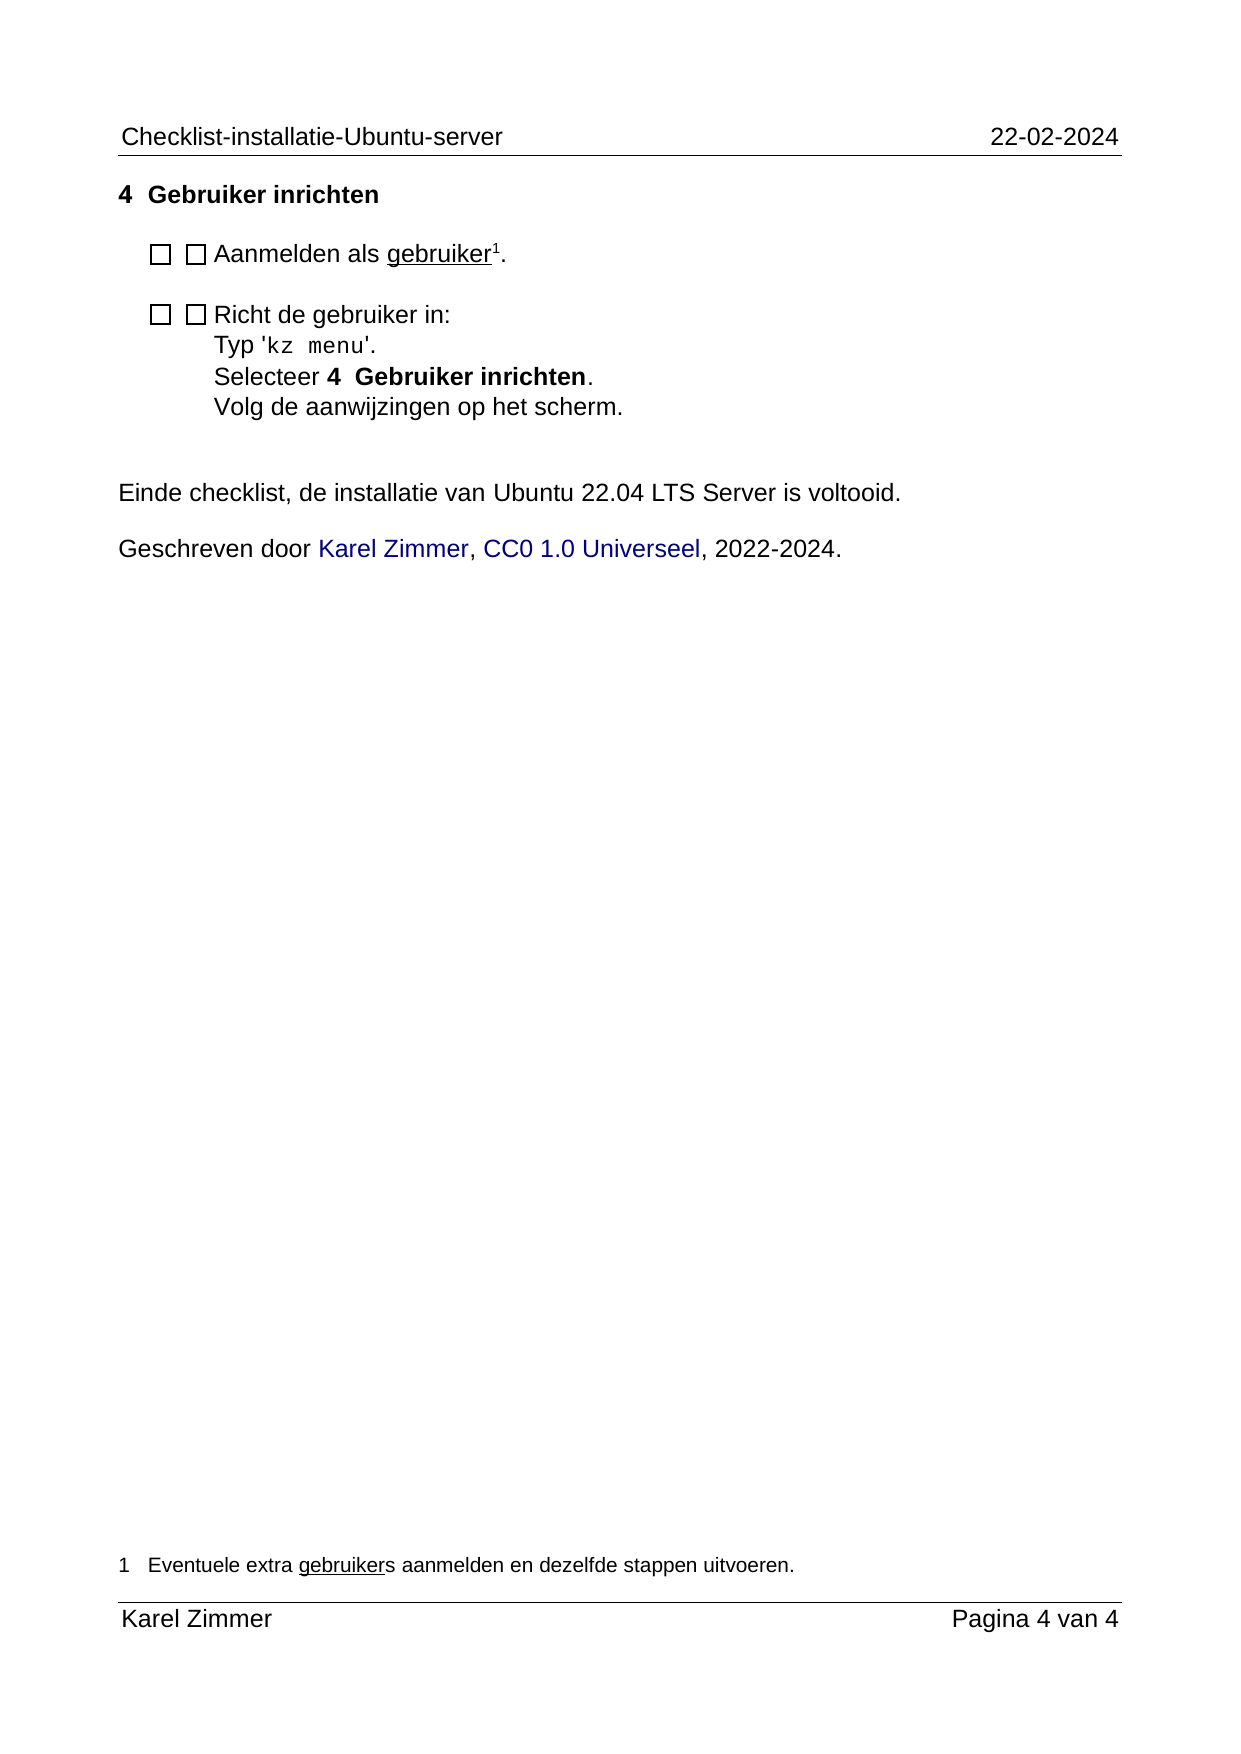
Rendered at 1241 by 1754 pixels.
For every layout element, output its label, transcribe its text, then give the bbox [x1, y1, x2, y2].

table_cell [177, 269, 213, 300]
table_cell [118, 362, 142, 392]
table_header [118, 239, 142, 269]
table_cell [142, 300, 177, 330]
table_cell [213, 269, 1122, 300]
table_cell [118, 330, 142, 362]
table_cell [142, 269, 177, 300]
table_cell [142, 362, 177, 392]
table_cell [177, 392, 213, 422]
table_cell [177, 300, 213, 330]
text Einde checklist, de installatie van Ubuntu 22.04 LTS Server is voltooid. [118, 478, 1122, 507]
table_cell [118, 392, 142, 422]
text Geschreven door Karel Zimmer, CC0 1.0 Universeel, 2022-2024. [118, 534, 1122, 563]
table_header Aanmelden als gebruiker. [213, 239, 1122, 269]
table_cell [118, 300, 142, 330]
list Gebruiker inrichten [118, 177, 1122, 211]
table_cell [177, 362, 213, 392]
table_cell [118, 269, 142, 300]
table_cell Typ 'kz menu'. [213, 330, 1122, 362]
table_header [142, 239, 177, 269]
table_header [177, 239, 213, 269]
table_cell Selecteer 4 Gebruiker inrichten. [213, 362, 1122, 392]
table_cell Volg de aanwijzingen op het scherm. [213, 392, 1122, 422]
table_cell [142, 392, 177, 422]
table_cell [177, 330, 213, 362]
table_cell [142, 330, 177, 362]
table_cell Richt de gebruiker in: [213, 300, 1122, 330]
